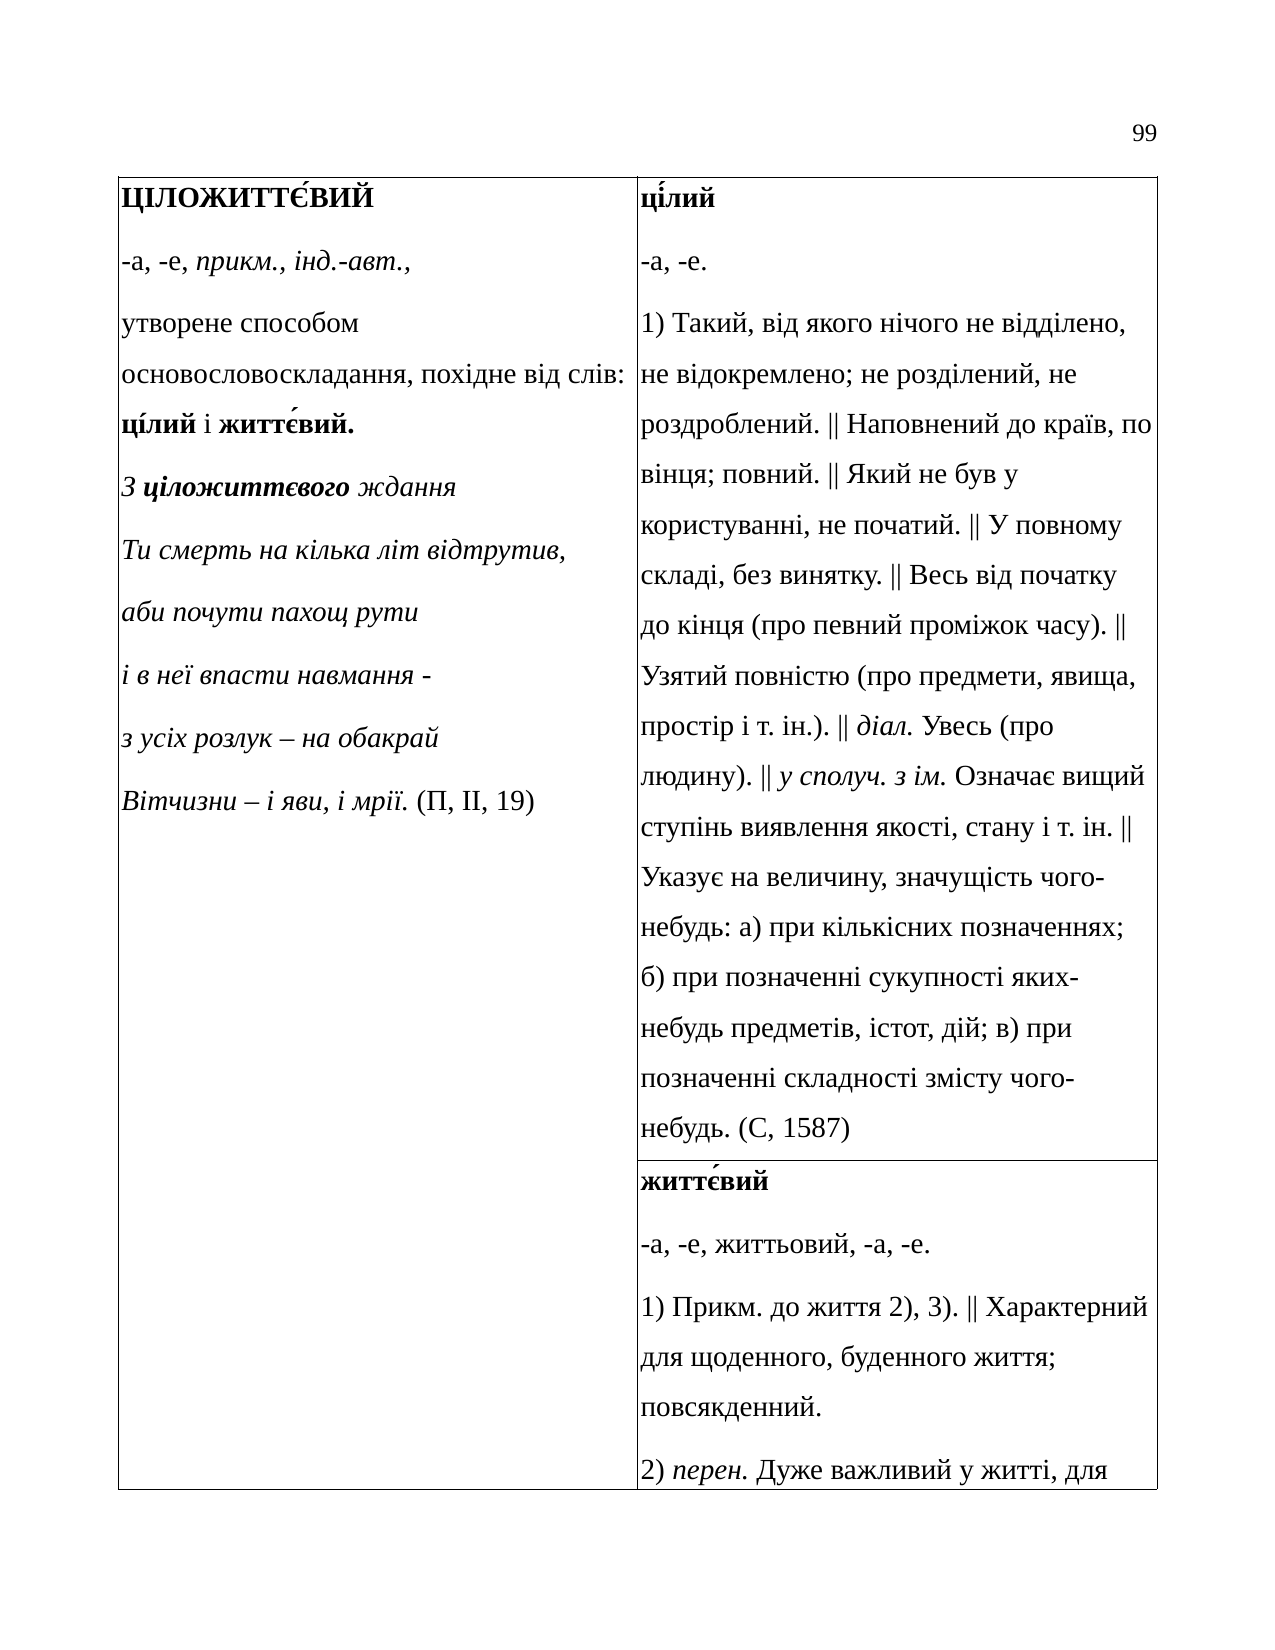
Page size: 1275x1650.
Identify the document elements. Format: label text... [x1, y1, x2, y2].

table_cell ці́лий -а, -е. 1) Такий, від якого нічого не відділено, не відокремлено; не розділений, не роздроблений. || Наповнений до країв, по вінця; повний. || Який не був у користуванні, не початий. || У повному складі, без винятку. || Весь від початку до кінця (про певний проміжок часу). || Узятий повністю (про предмети, явища, простір і т. ін.). || діал. Увесь (про людину). || у сполуч. з ім. Означає вищий ступінь виявлення якості, стану і т. ін. || Указує на величину, значущість чого-небудь: а) при кількісних позначеннях; б) при позначенні сукупності яких-небудь предметів, істот, дій; в) при позначенні складності змісту чого-небудь. (С, 1587) [638, 178, 1157, 1159]
table_cell життє́вий -а, -е, життьовий, -а, -е. 1) Прикм. до життя 2), 3). || Характерний для щоденного, буденного життя; повсякденний. 2) перен. Дуже важливий у житті, для [638, 1161, 1157, 1489]
table_cell ЦІЛОЖИТТЄ́ВИЙ -а, -е, прикм., інд.-авт., утворене способом основословоскладання, похідне від слів: цíлий і життє́вий. З ціложиттєвого ждання Ти смерть на кілька літ відтрутив, аби почути пахощ рути і в неї впасти навмання - з усіх розлук – на обакрай Вітчизни – і яви, і мрії. (П, ІІ, 19) [119, 178, 637, 1489]
